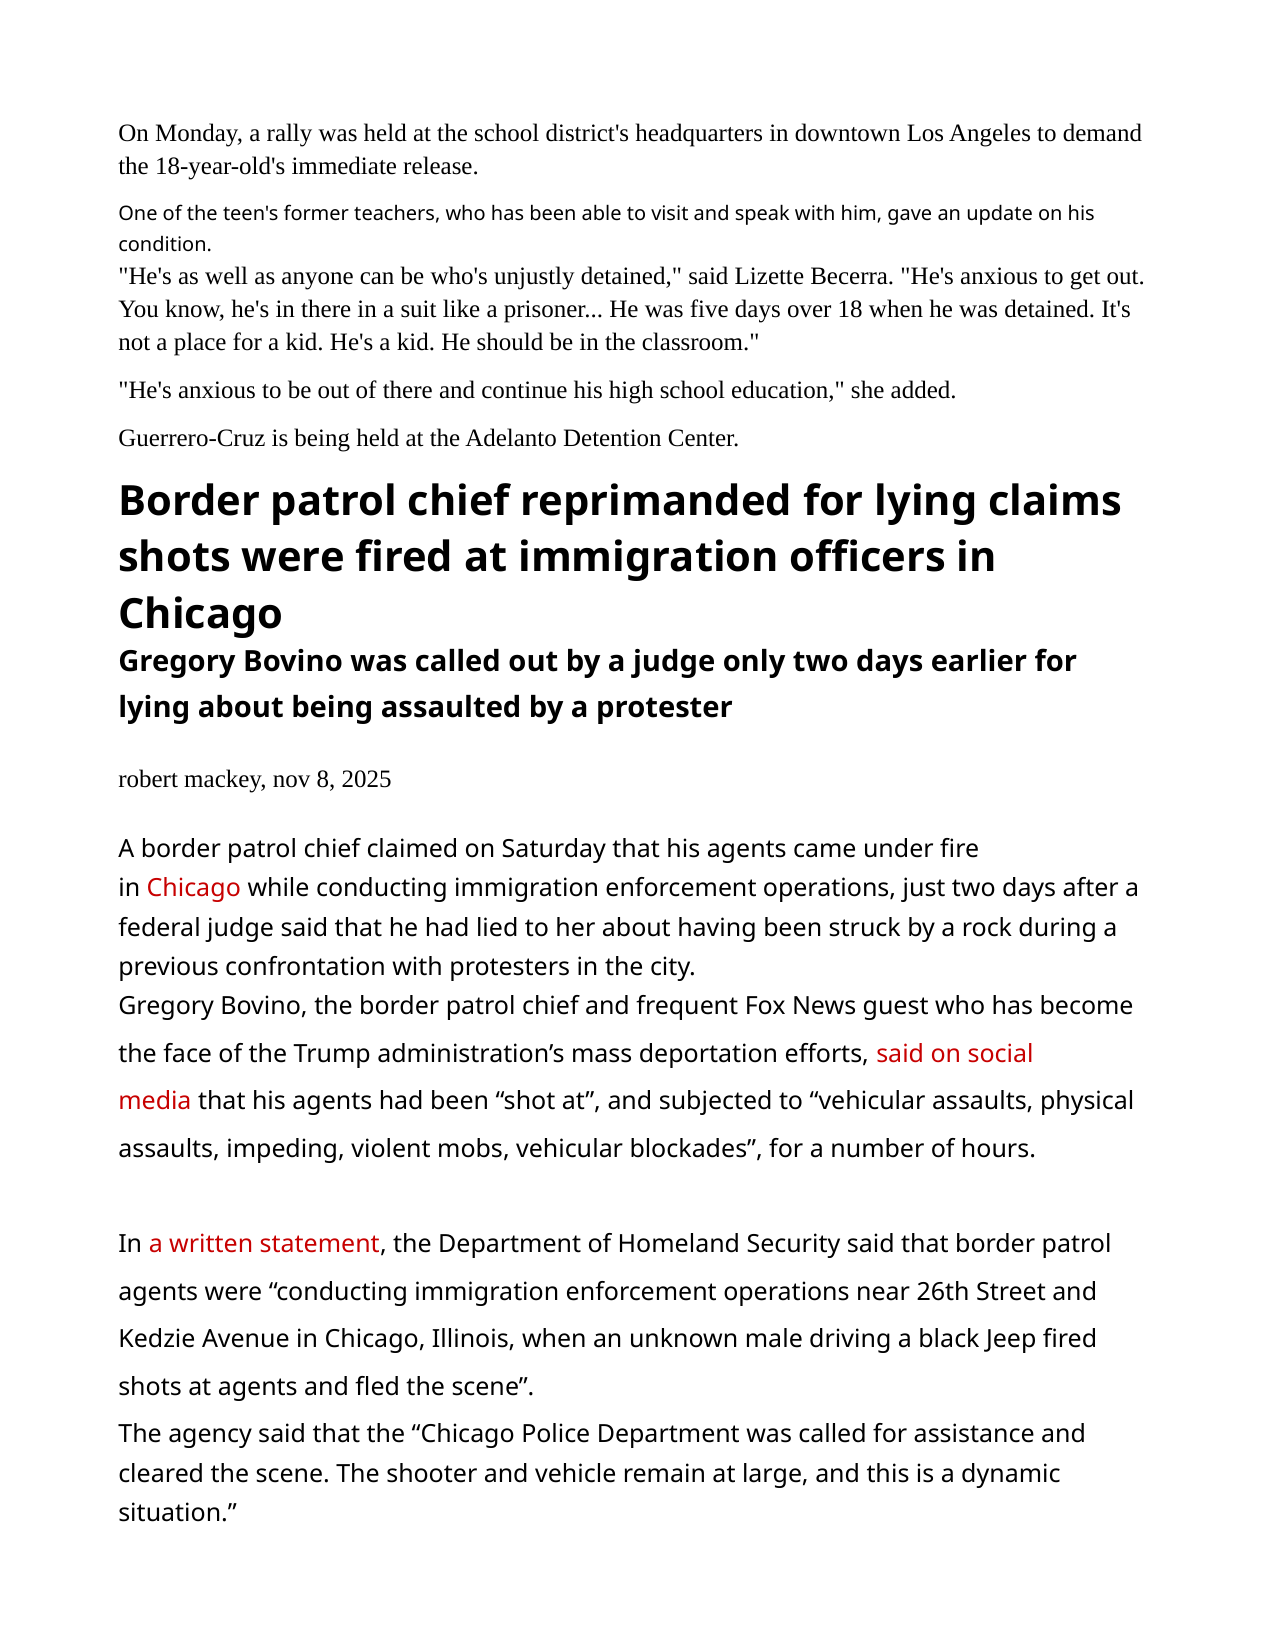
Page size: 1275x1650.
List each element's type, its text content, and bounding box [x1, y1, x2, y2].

text Gregory Bovino was called out by a judge only two days earlier for lying about being assaulted by a protester [118, 641, 1157, 726]
text robert mackey, nov 8, 2025 A border patrol chief claimed on Saturday that his agents came under fire in Chicago while conducting immigration enforcement operations, just two days after a federal judge said that he had lied to her about having been struck by a rock during a previous confrontation with protesters in the city. [118, 764, 1157, 982]
text "He's as well as anyone can be who's unjustly detained," said Lizette Becerra. "He's anxious to get out. You know, he's in there in a suit like a prisoner... He was five days over 18 when he was detained. It's not a place for a kid. He's a kid. He should be in the classroom." [118, 261, 1157, 356]
text One of the teen's former teachers, who has been able to visit and speak with him, gave an update on his condition. [118, 199, 1157, 257]
text Guerrero-Cruz is being held at the Adelanto Detention Center. [118, 423, 1157, 451]
subtitle Border patrol chief reprimanded for lying claims shots were fired at immigration officers in Chicago [118, 470, 1157, 641]
text Gregory Bovino, the border patrol chief and frequent Fox News guest who has become the face of the Trump administration’s mass deportation efforts, said on social media that his agents had been “shot at”, and subjected to “vehicular assaults, physical assaults, impeding, violent mobs, vehicular blockades”, for a number of hours. [118, 988, 1157, 1164]
text The agency said that the “Chicago Police Department was called for assistance and cleared the scene. The shooter and vehicle remain at large, and this is a dynamic situation.” [118, 1416, 1157, 1528]
text In a written statement, the Department of Homeland Security said that border patrol agents were “conducting immigration enforcement operations near 26th Street and Kedzie Avenue in Chicago, Illinois, when an unknown male driving a black Jeep fired shots at agents and fled the scene”. [118, 1226, 1157, 1402]
text On Monday, a rally was held at the school district's headquarters in downtown Los Angeles to demand the 18-year-old's immediate release. [118, 118, 1157, 180]
text "He's anxious to be out of there and continue his high school education," she added. [118, 375, 1157, 404]
